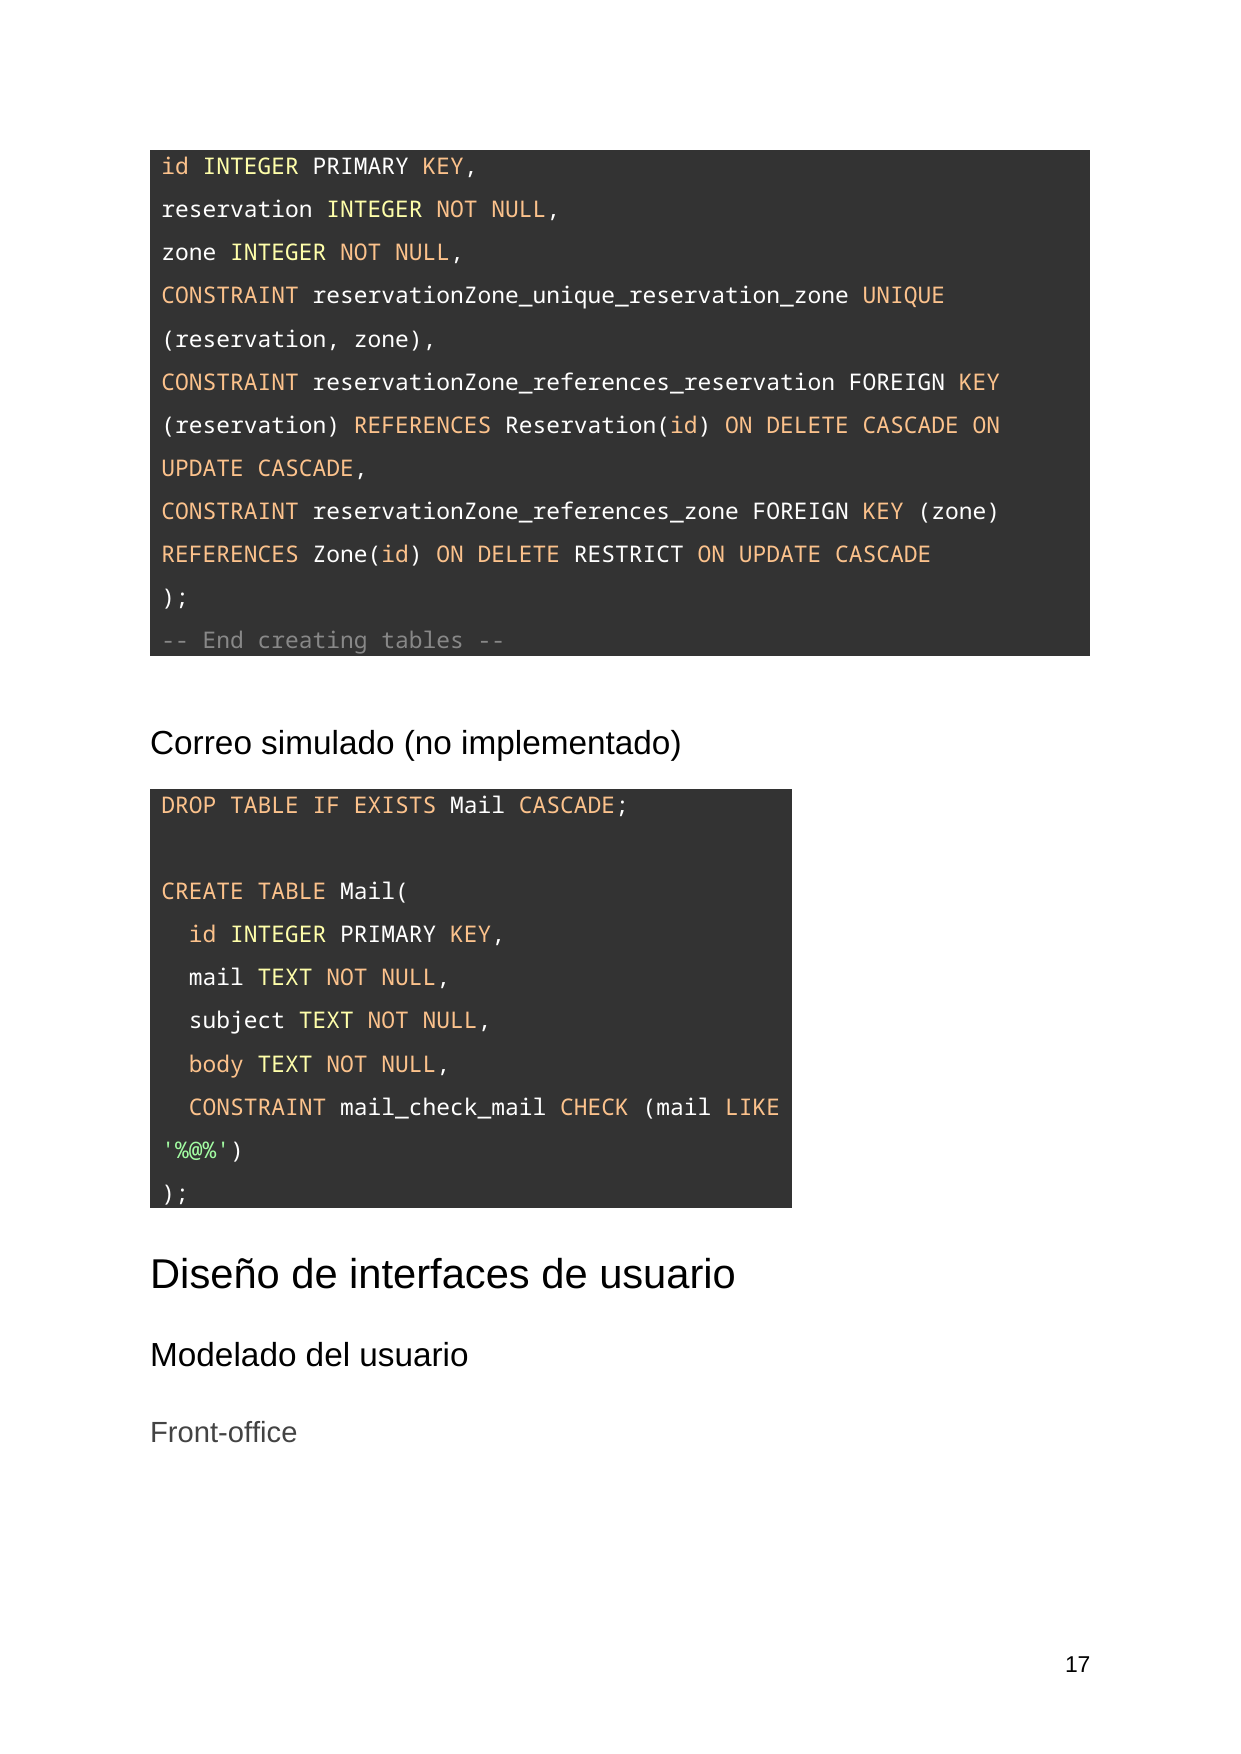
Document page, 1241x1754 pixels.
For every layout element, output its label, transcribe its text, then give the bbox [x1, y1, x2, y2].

subtitle Modelado del usuario [150, 1335, 1090, 1374]
table_header DROP TABLE IF EXISTS Mail CASCADE; CREATE TABLE Mail( id INTEGER PRIMARY KEY, mail TEXT NOT NULL, subject TEXT NOT NULL, body TEXT NOT NULL, CONSTRAINT mail_check_mail CHECK (mail LIKE '%@%') ); [150, 789, 792, 1208]
subtitle Correo simulado (no implementado) [150, 723, 1090, 762]
subtitle Front-office [150, 1415, 1090, 1448]
table_header id INTEGER PRIMARY KEY, reservation INTEGER NOT NULL, zone INTEGER NOT NULL, CONSTRAINT reservationZone_unique_reservation_zone UNIQUE (reservation, zone), CONSTRAINT reservationZone_references_reservation FOREIGN KEY (reservation) REFERENCES Reservation(id) ON DELETE CASCADE ON UPDATE CASCADE, CONSTRAINT reservationZone_references_zone FOREIGN KEY (zone) REFERENCES Zone(id) ON DELETE RESTRICT ON UPDATE CASCADE ); -- End creating tables -- [150, 150, 1090, 656]
subtitle Diseño de interfaces de usuario [150, 1250, 1090, 1298]
